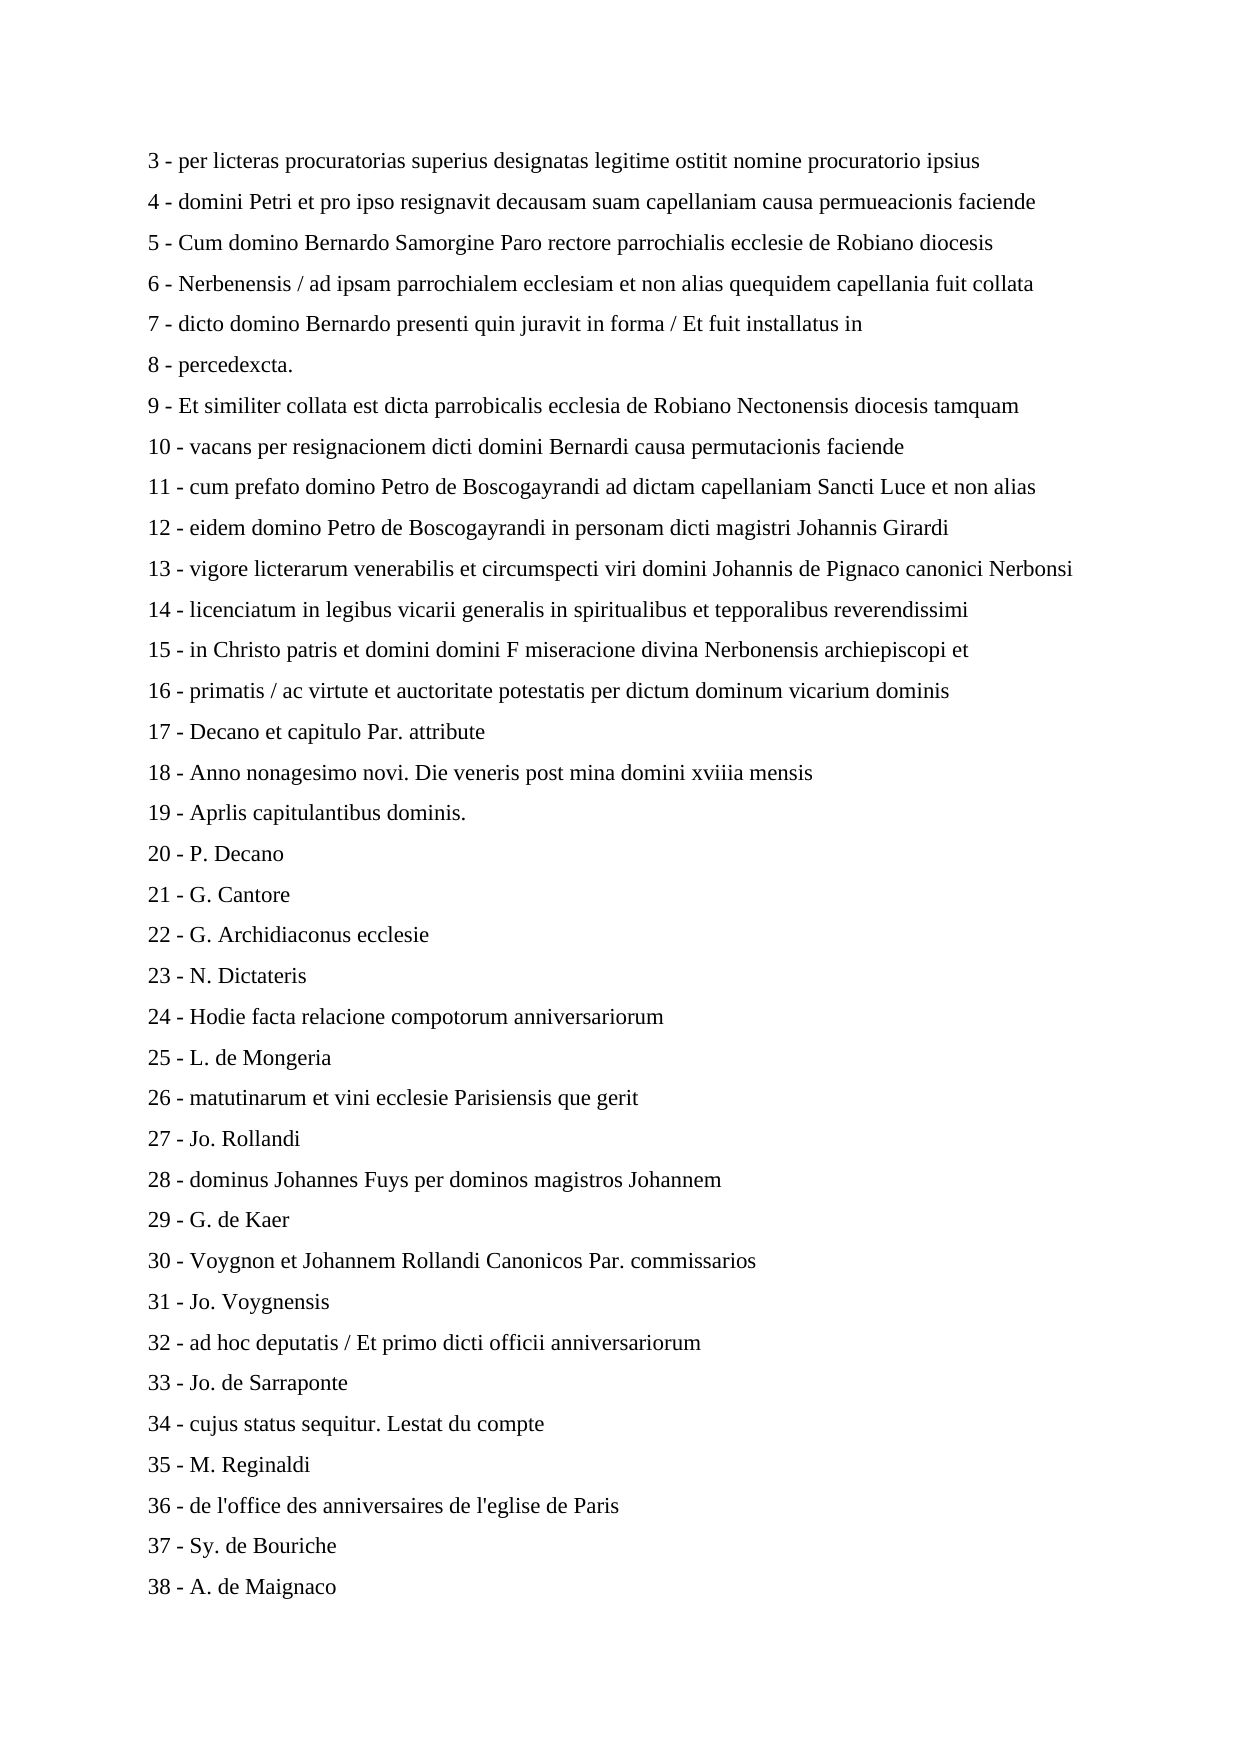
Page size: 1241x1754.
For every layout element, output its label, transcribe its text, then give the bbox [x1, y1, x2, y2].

text 6 - Nerbenensis / ad ipsam parrochialem ecclesiam et non alias quequidem capellania fuit collata [148, 270, 1093, 296]
text 24 - Hodie facta relacione compotorum anniversariorum [148, 1003, 1093, 1029]
text 20 - P. Decano [148, 840, 1093, 866]
text 14 - licenciatum in legibus vicarii generalis in spiritualibus et tepporalibus reverendissimi [148, 596, 1093, 622]
text 31 - Jo. Voygnensis [148, 1288, 1093, 1314]
text 26 - matutinarum et vini ecclesie Parisiensis que gerit [148, 1084, 1093, 1111]
text 38 - A. de Maignaco [148, 1573, 1093, 1599]
text 27 - Jo. Rollandi [148, 1125, 1093, 1151]
text 30 - Voygnon et Johannem Rollandi Canonicos Par. commissarios [148, 1247, 1093, 1274]
text 5 - Cum domino Bernardo Samorgine Paro rectore parrochialis ecclesie de Robiano diocesis [148, 229, 1093, 255]
text 3 - per licteras procuratorias superius designatas legitime ostitit nomine procuratorio ipsius [148, 148, 1093, 174]
text 21 - G. Cantore [148, 881, 1093, 907]
text 34 - cujus status sequitur. Lestat du compte [148, 1410, 1093, 1437]
text 37 - Sy. de Bouriche [148, 1532, 1093, 1559]
text 22 - G. Archidiaconus ecclesie [148, 921, 1093, 948]
text 17 - Decano et capitulo Par. attribute [148, 718, 1093, 744]
text 10 - vacans per resignacionem dicti domini Bernardi causa permutacionis faciende [148, 433, 1093, 459]
text 15 - in Christo patris et domini domini F miseracione divina Nerbonensis archiepiscopi et [148, 636, 1093, 663]
text 11 - cum prefato domino Petro de Boscogayrandi ad dictam capellaniam Sancti Luce et non alias [148, 473, 1093, 500]
text 35 - M. Reginaldi [148, 1451, 1093, 1477]
text 25 - L. de Mongeria [148, 1044, 1093, 1070]
text 16 - primatis / ac virtute et auctoritate potestatis per dictum dominum vicarium dominis [148, 677, 1093, 703]
text 12 - eidem domino Petro de Boscogayrandi in personam dicti magistri Johannis Girardi [148, 514, 1093, 541]
text 9 - Et similiter collata est dicta parrobicalis ecclesia de Robiano Nectonensis diocesis tamquam [148, 392, 1093, 418]
text 33 - Jo. de Sarraponte [148, 1369, 1093, 1396]
text 13 - vigore licterarum venerabilis et circumspecti viri domini Johannis de Pignaco canonici Nerbonsi [148, 555, 1093, 581]
text 32 - ad hoc deputatis / Et primo dicti officii anniversariorum [148, 1329, 1093, 1355]
text 36 - de l'office des anniversaires de l'eglise de Paris [148, 1492, 1093, 1518]
text 23 - N. Dictateris [148, 962, 1093, 988]
text 7 - dicto domino Bernardo presenti quin juravit in forma / Et fuit installatus in [148, 311, 1093, 337]
text 4 - domini Petri et pro ipso resignavit decausam suam capellaniam causa permueacionis faciende [148, 188, 1093, 215]
text 28 - dominus Johannes Fuys per dominos magistros Johannem [148, 1166, 1093, 1192]
text 19 - Aprlis capitulantibus dominis. [148, 799, 1093, 826]
text 8 - percedexcta. [148, 351, 1093, 378]
text 18 - Anno nonagesimo novi. Die veneris post mina domini xviiia mensis [148, 758, 1093, 785]
text 29 - G. de Kaer [148, 1207, 1093, 1233]
